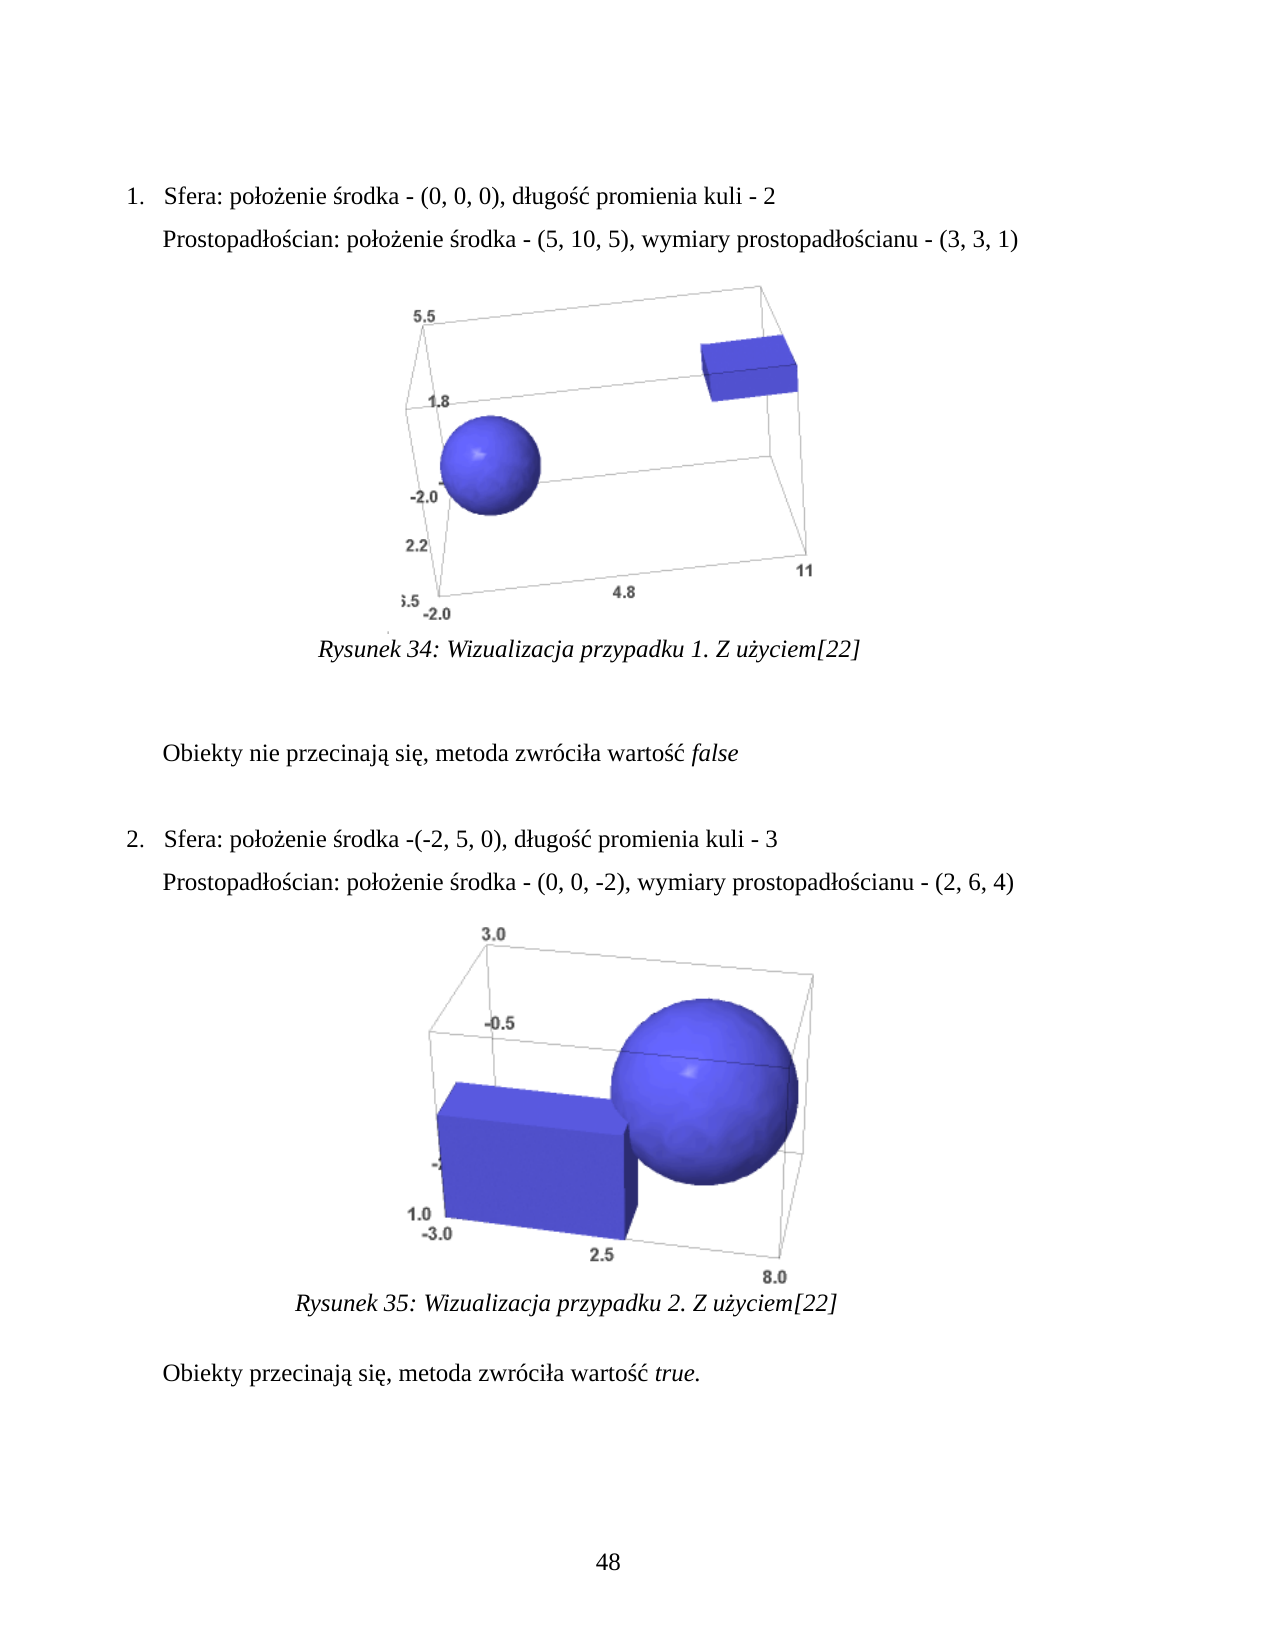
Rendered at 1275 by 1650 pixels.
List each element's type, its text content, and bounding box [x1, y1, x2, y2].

picture [396, 912, 820, 1288]
picture [380, 282, 836, 634]
list Sfera: położenie środka - (0, 0, 0), długość promienia kuli - 2 [126, 181, 1127, 209]
text Prostopadłościan: położenie środka - (0, 0, -2), wymiary prostopadłościanu - (2, 6, 4) [88, 867, 1127, 896]
text Rysunek 34: Wizualizacja przypadku 1. Z użyciem[22] [318, 634, 898, 663]
list Sfera: położenie środka -(-2, 5, 0), długość promienia kuli - 3 [126, 824, 1127, 853]
text [293, 911, 923, 1343]
text Rysunek 35: Wizualizacja przypadku 2. Z użyciem[22] [295, 1288, 921, 1316]
text Obiekty przecinają się, metoda zwróciła wartość true. [88, 1288, 1127, 1387]
text Prostopadłościan: położenie środka - (5, 10, 5), wymiary prostopadłościanu - (3, 3, 1) [88, 224, 1127, 253]
text Obiekty nie przecinają się, metoda zwróciła wartość false [88, 738, 1127, 767]
